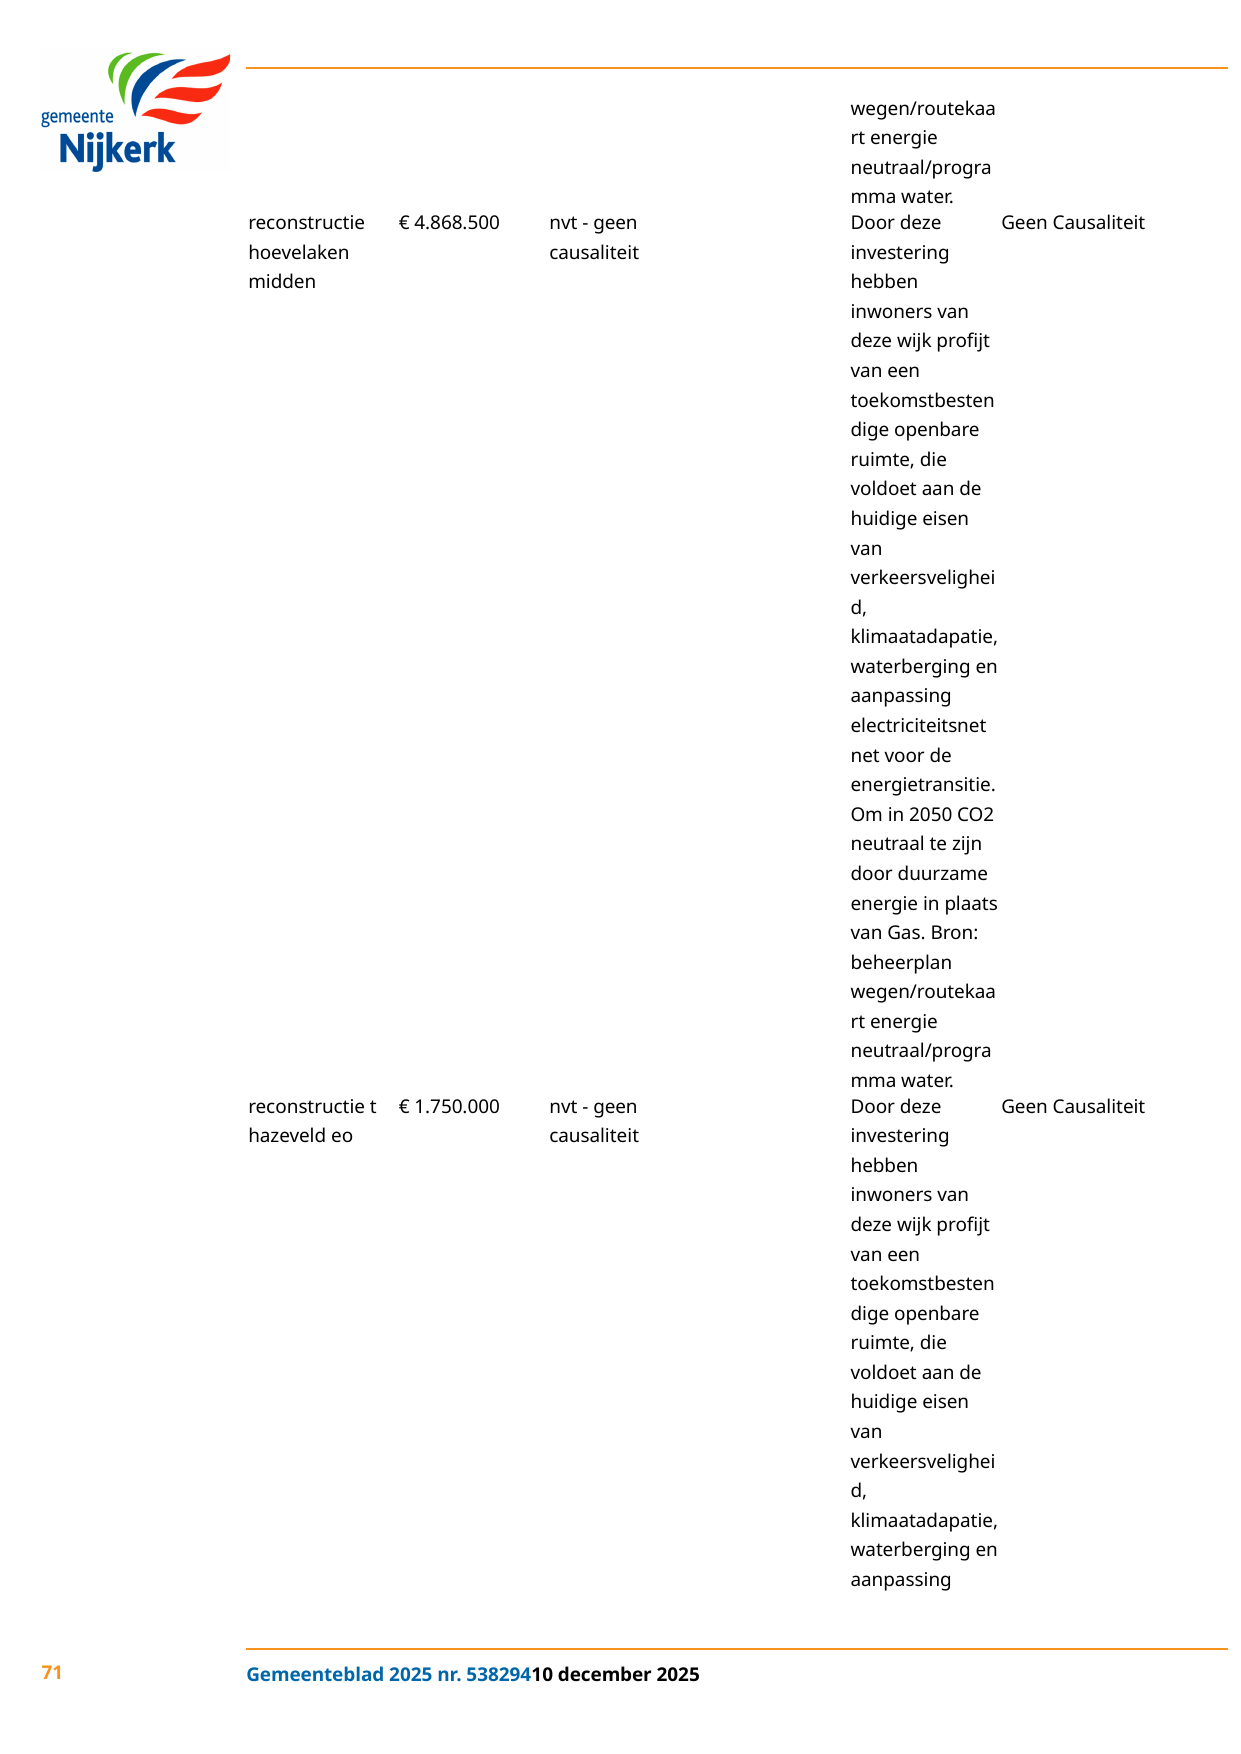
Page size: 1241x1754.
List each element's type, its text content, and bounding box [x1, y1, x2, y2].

table_cell [248, 95, 398, 209]
table_cell Geen Causaliteit [1001, 209, 1152, 1093]
table_cell Door deze investering hebben inwoners van deze wijk profijt van een toekomstbestendige openbare ruimte, die voldoet aan de huidige eisen van verkeersveligheid, klimaatadapatie, waterberging en aanpassing electriciteitsnet net voor de energietransitie. Om in 2050 CO2 neutraal te zijn door duurzame energie in plaats van Gas. Bron: beheerplan wegen/routekaart energie neutraal/programma water. [850, 209, 1001, 1093]
table_cell nvt - geen causaliteit [549, 1093, 700, 1592]
table_cell [700, 209, 850, 1093]
table_cell reconstructie hoevelaken midden [248, 209, 398, 1093]
table_cell € 1.750.000 [399, 1093, 549, 1592]
table_cell nvt - geen causaliteit [549, 209, 700, 1093]
table_cell Door deze investering hebben inwoners van deze wijk profijt van een toekomstbestendige openbare ruimte, die voldoet aan de huidige eisen van verkeersveligheid, klimaatadapatie, waterberging en aanpassing [850, 1093, 1001, 1592]
table_cell reconstructie t hazeveld eo [248, 1093, 398, 1592]
table_cell Geen Causaliteit [1001, 1093, 1152, 1592]
table_cell € 4.868.500 [399, 209, 549, 1093]
table_cell [700, 1093, 850, 1592]
picture [41, 47, 231, 172]
table_cell [549, 95, 700, 209]
table_cell wegen/routekaart energie neutraal/programma water. [850, 95, 1001, 209]
table_cell [1001, 95, 1152, 209]
table_cell [700, 95, 850, 209]
table_cell [399, 95, 549, 209]
